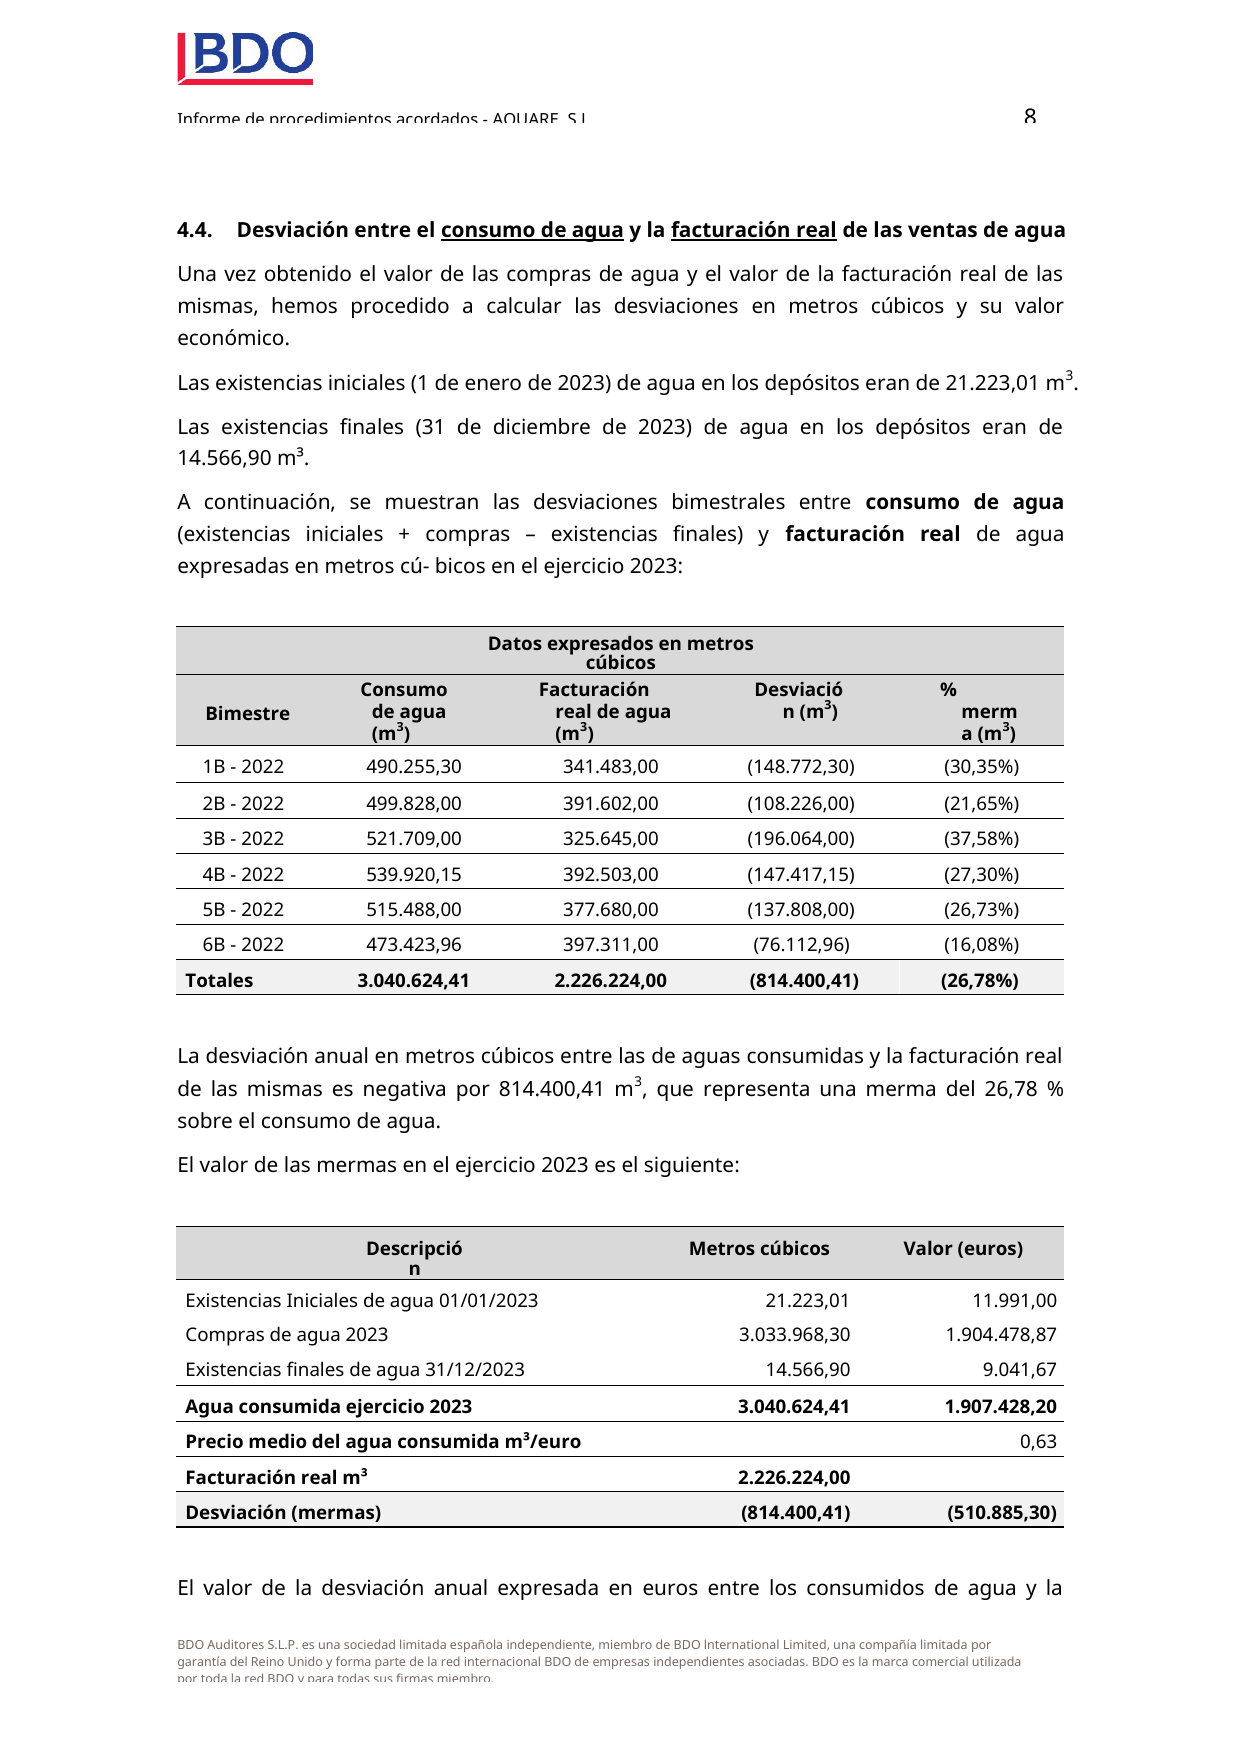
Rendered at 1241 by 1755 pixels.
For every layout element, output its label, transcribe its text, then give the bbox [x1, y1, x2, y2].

table_cell (510.885,30) [877, 1492, 1064, 1526]
table_cell Consumo de agua (m3) [322, 675, 503, 745]
table_cell 1.904.478,87 [877, 1314, 1064, 1350]
table_cell 11.991,00 [877, 1280, 1064, 1314]
table_header 1B - 2022 [176, 754, 319, 782]
table_cell 2B - 2022 [176, 783, 319, 818]
list Desviación entre el consumo de agua y la facturación real de las ventas de agua [177, 215, 1120, 244]
text A continuación, se muestran las desviaciones bimestrales entre consumo de agua (existencias iniciales + compras – existencias finales) y facturación real de agua expresadas en metros cú- bicos en el ejercicio 2023: [177, 487, 1064, 579]
table_cell 21.223,01 [623, 1280, 877, 1314]
table_cell Facturación real de agua (m3) [503, 675, 719, 745]
text El valor de la desviación anual expresada en euros entre los consumidos de agua y la [177, 1573, 1063, 1602]
table_cell 2.226.224,00 [623, 1457, 877, 1491]
table_cell [623, 1422, 877, 1456]
table_cell (814.400,41) [707, 960, 899, 994]
table_cell Desviación (m3) [719, 675, 894, 745]
table_cell Totales [176, 960, 319, 994]
table_cell (26,73%) [900, 889, 1064, 923]
table_cell 3.033.968,30 [623, 1314, 877, 1350]
table_cell 391.602,00 [512, 783, 707, 818]
text Las existencias finales (31 de diciembre de 2023) de agua en los depósitos eran de 14.566,90 m³. [177, 412, 1064, 472]
table_cell Facturación real m³ [176, 1457, 623, 1491]
table_header (30,35%) [900, 754, 1064, 782]
table_cell 0,63 [877, 1422, 1064, 1456]
table_header Metros cúbicos [623, 1227, 877, 1279]
table_cell (37,58%) [900, 819, 1064, 853]
table_header 490.255,30 [319, 754, 512, 782]
table_header Datos expresados en metros cúbicos [176, 627, 1064, 674]
table_cell 3.040.624,41 [319, 960, 512, 994]
table_cell 4B - 2022 [176, 854, 319, 888]
table_header 341.483,00 [512, 754, 707, 782]
table_cell Existencias Iniciales de agua 01/01/2023 [176, 1280, 623, 1314]
table_cell 1.907.428,20 [877, 1386, 1064, 1421]
table_cell 392.503,00 [512, 854, 707, 888]
table_cell 515.488,00 [319, 889, 512, 923]
table_cell (108.226,00) [707, 783, 899, 818]
table_header (148.772,30) [707, 754, 899, 782]
table_cell (27,30%) [900, 854, 1064, 888]
table_cell Desviación (mermas) [176, 1492, 623, 1526]
table_cell (137.808,00) [707, 889, 899, 923]
table_cell 9.041,67 [877, 1350, 1064, 1385]
table_cell % merma (m3) [894, 675, 1064, 745]
table_cell (147.417,15) [707, 854, 899, 888]
table_cell (21,65%) [900, 783, 1064, 818]
table_cell Precio medio del agua consumida m³/euro [176, 1422, 623, 1456]
text Una vez obtenido el valor de las compras de agua y el valor de la facturación real de las mismas, hemos procedido a calcular las desviaciones en metros cúbicos y su valor económico. [177, 259, 1064, 351]
table_cell 5B - 2022 [176, 889, 319, 923]
table_cell Existencias finales de agua 31/12/2023 [176, 1350, 623, 1385]
table_cell 499.828,00 [319, 783, 512, 818]
text El valor de las mermas en el ejercicio 2023 es el siguiente: [177, 1150, 1120, 1178]
table_cell (16,08%) [900, 925, 1064, 959]
table_cell 14.566,90 [623, 1350, 877, 1385]
table_cell 521.709,00 [319, 819, 512, 853]
table_cell Bimestre [176, 675, 322, 745]
table_cell 3.040.624,41 [623, 1386, 877, 1421]
table_cell 325.645,00 [512, 819, 707, 853]
table_cell (76.112,96) [707, 925, 899, 959]
table_header Descripción [176, 1227, 623, 1279]
table_cell 539.920,15 [319, 854, 512, 888]
table_cell 3B - 2022 [176, 819, 319, 853]
text Las existencias iniciales (1 de enero de 2023) de agua en los depósitos eran de 21.223,01 m3. [177, 366, 1120, 397]
table_cell (814.400,41) [623, 1492, 877, 1526]
table_cell 473.423,96 [319, 925, 512, 959]
table_cell 397.311,00 [512, 925, 707, 959]
table_header Valor (euros) [877, 1227, 1064, 1279]
table_cell Agua consumida ejercicio 2023 [176, 1386, 623, 1421]
text La desviación anual en metros cúbicos entre las de aguas consumidas y la facturación real de las mismas es negativa por 814.400,41 m3, que representa una merma del 26,78 % sobre el consumo de agua. [177, 1041, 1064, 1134]
table_cell (26,78%) [900, 960, 1064, 994]
table_cell 2.226.224,00 [512, 960, 707, 994]
table_cell 6B - 2022 [176, 925, 319, 959]
table_cell (196.064,00) [707, 819, 899, 853]
table_cell Compras de agua 2023 [176, 1314, 623, 1350]
table_cell 377.680,00 [512, 889, 707, 923]
table_cell [877, 1457, 1064, 1491]
